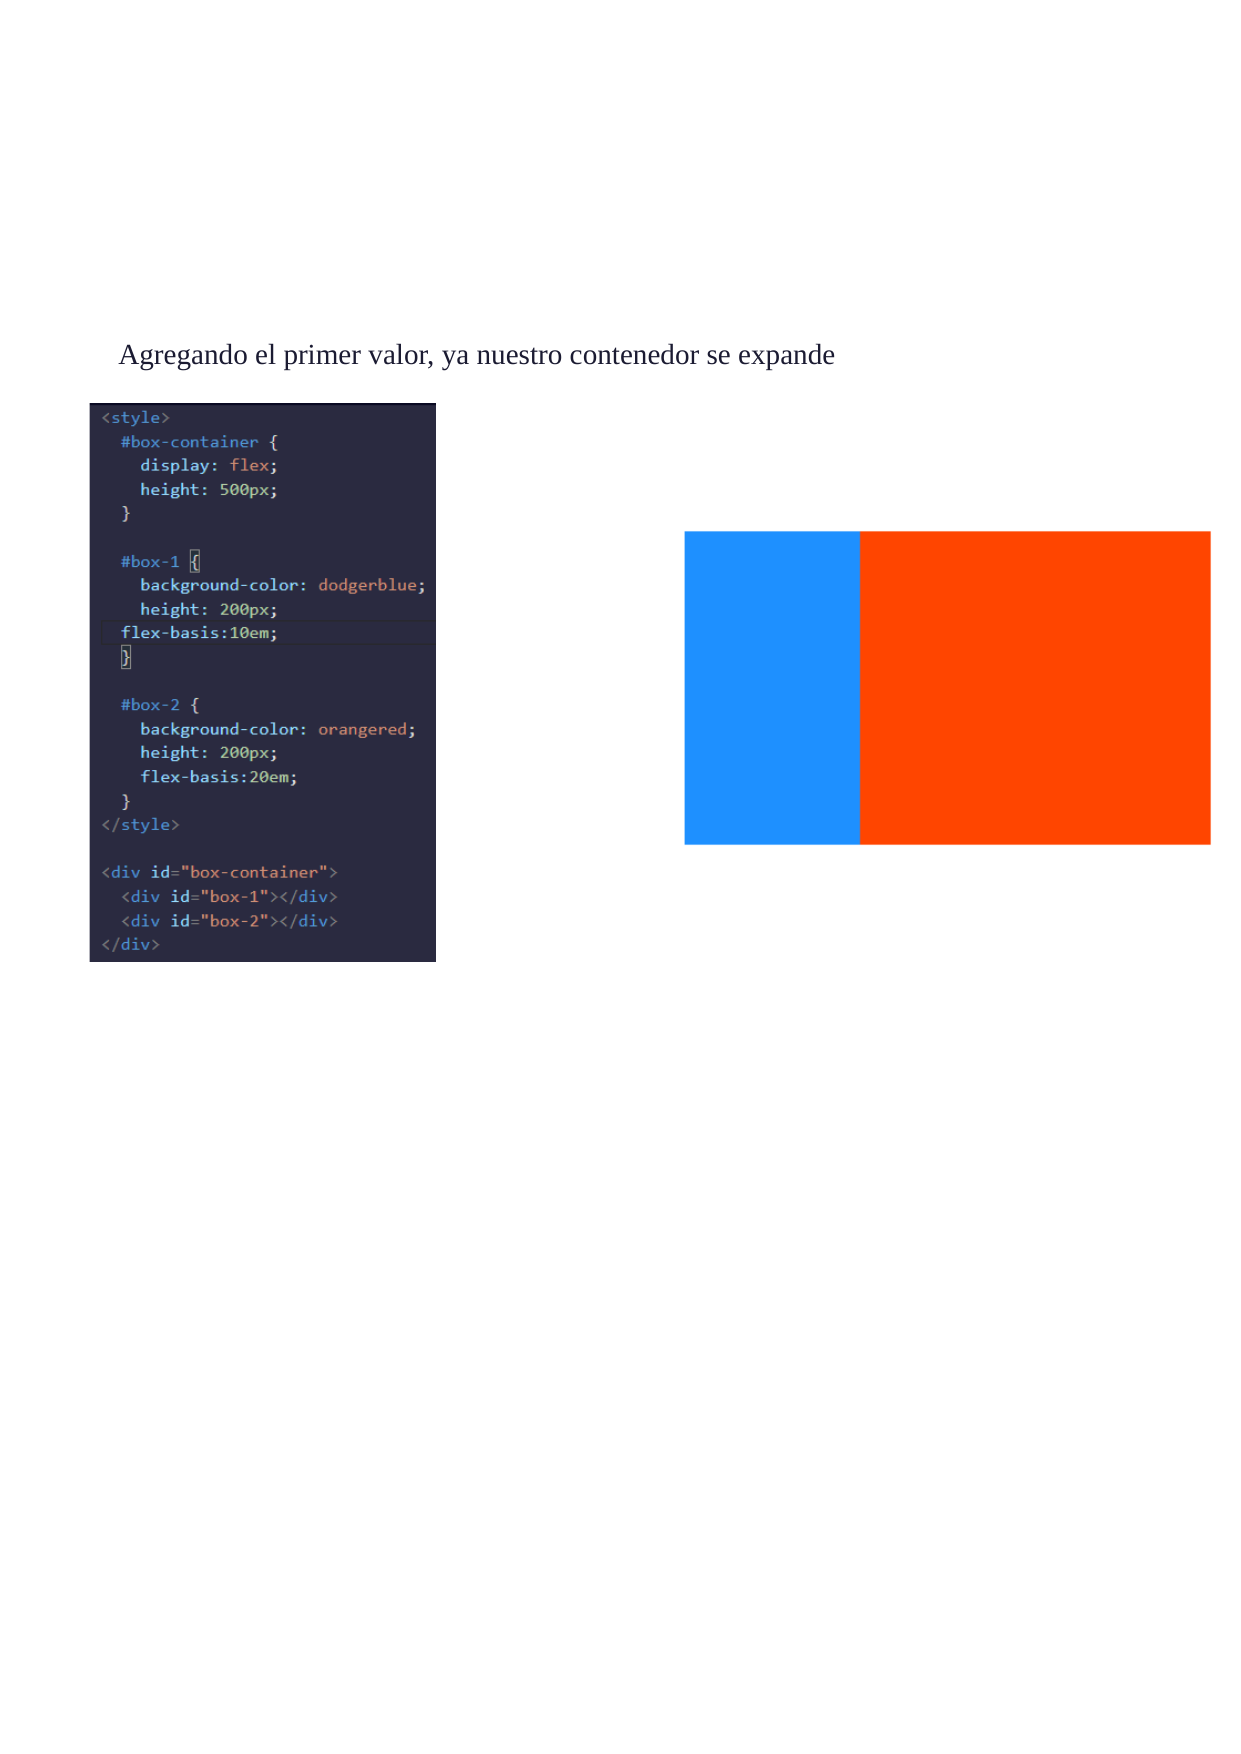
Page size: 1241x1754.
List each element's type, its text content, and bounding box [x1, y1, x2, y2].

picture [674, 519, 1222, 867]
picture [89, 403, 436, 962]
text Agregando el primer valor, ya nuestro contenedor se expande [118, 337, 1122, 371]
